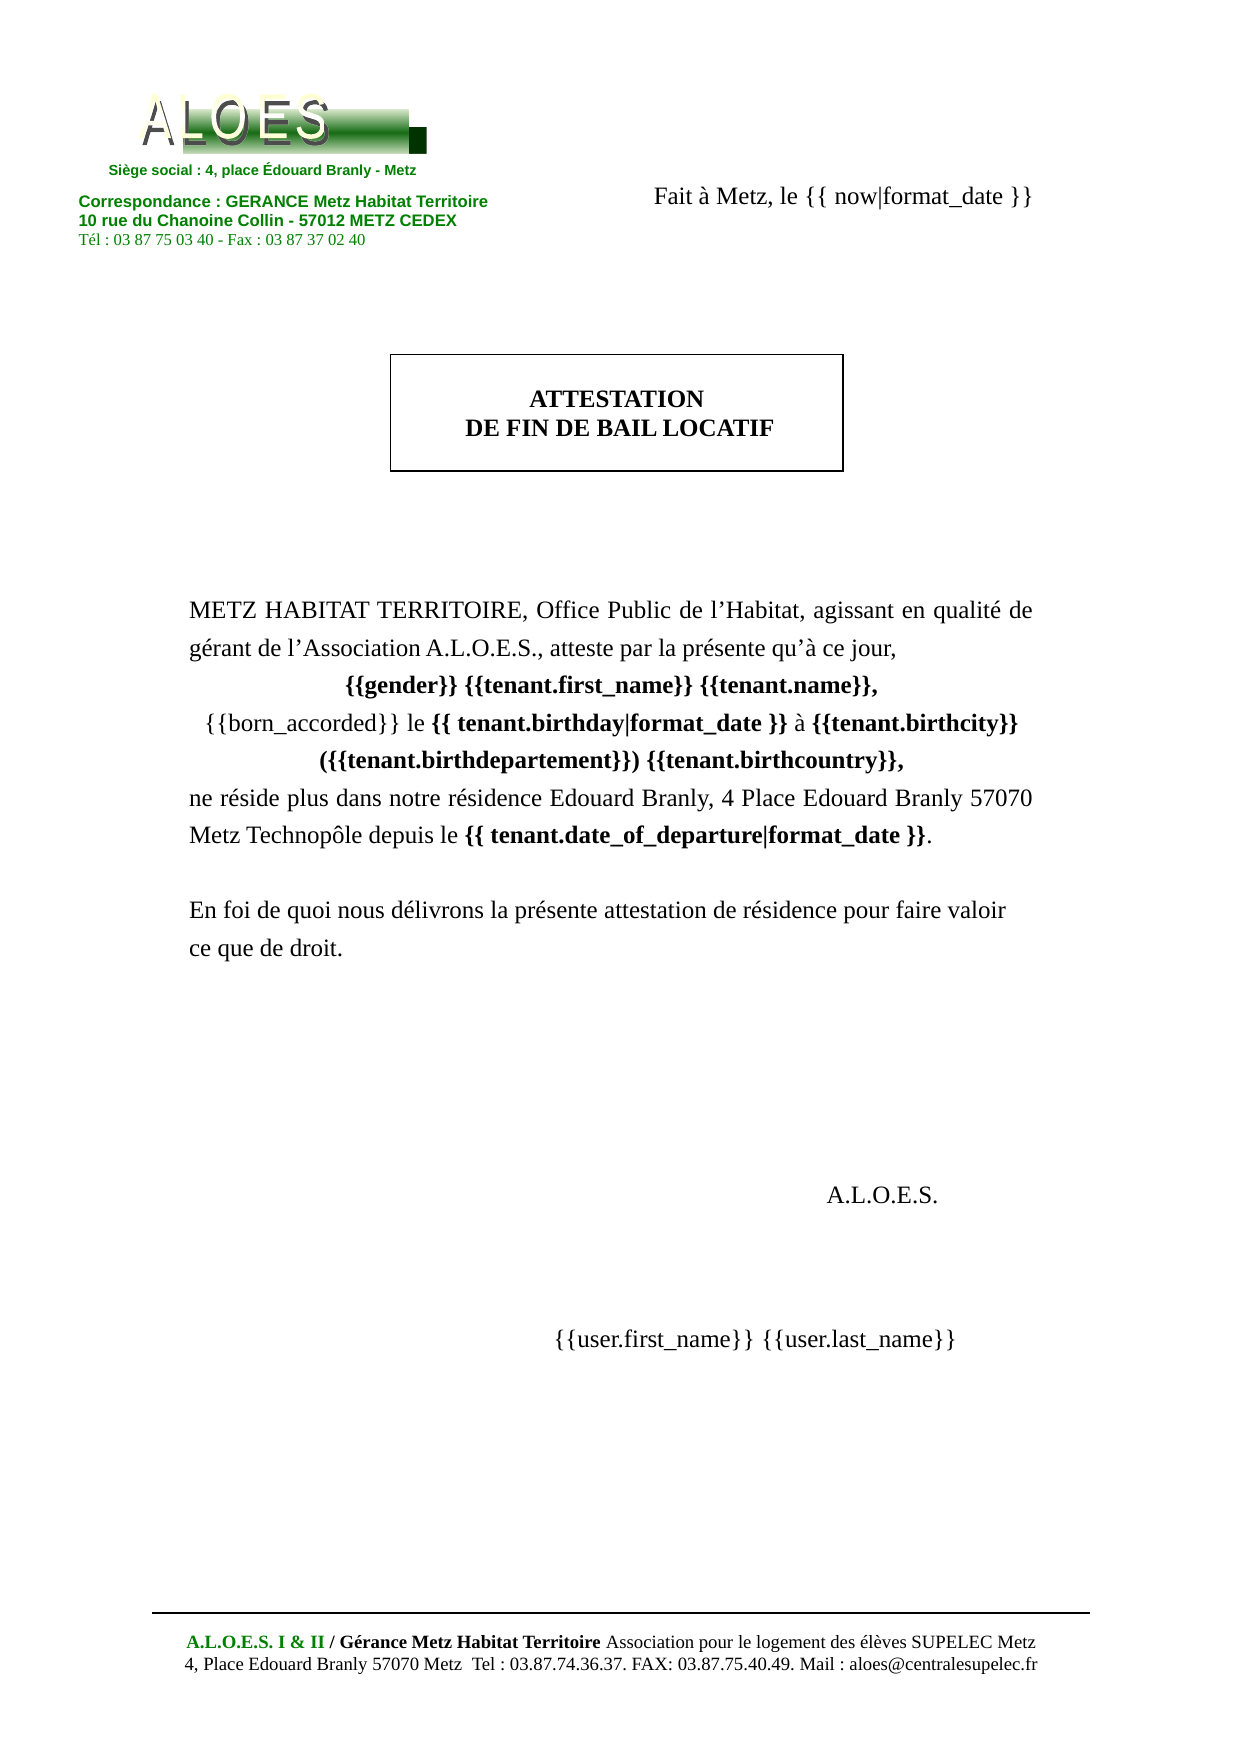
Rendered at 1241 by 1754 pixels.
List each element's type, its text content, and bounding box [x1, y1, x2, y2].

text ne réside plus dans notre résidence Edouard Branly, 4 Place Edouard Branly 57070 Metz Technopôle depuis le {{ tenant.date_of_departure|format_date }}. [189, 774, 1033, 849]
text {{gender}} {{tenant.first_name}} {{tenant.name}}, [189, 662, 1033, 699]
text METZ HABITAT TERRITOIRE, Office Public de l’Habitat, agissant en qualité de gérant de l’Association A.L.O.E.S., atteste par la présente qu’à ce jour, [189, 587, 1033, 662]
text {{user.first_name}} {{user.last_name}} [71, 1324, 957, 1353]
text ATTESTATION [391, 382, 842, 411]
text A.L.O.E.S. [189, 1181, 938, 1209]
text En foi de quoi nous délivrons la présente attestation de résidence pour faire valoir [71, 887, 1033, 924]
text A.L.O.E.S. I & II / Gérance Metz Habitat Territoire Association pour le logement des élèves SUPELEC Metz [71, 1631, 1152, 1652]
text Fait à Metz, le {{ now|format_date }} [469, 181, 1033, 210]
text ce que de droit. [71, 924, 1033, 962]
text DE FIN DE BAIL LOCATIF [391, 411, 842, 441]
text {{born_accorded}} le {{ tenant.birthday|format_date }} à {{tenant.birthcity}} ({{tenant.birthdepartement}}) {{tenant.birthcountry}}, [189, 699, 1033, 774]
text 4, Place Edouard Branly 57070 Metz Tel : 03.87.74.36.37. FAX: 03.87.75.40.49. Mail : aloes@centralesupelec.fr [71, 1652, 1152, 1674]
